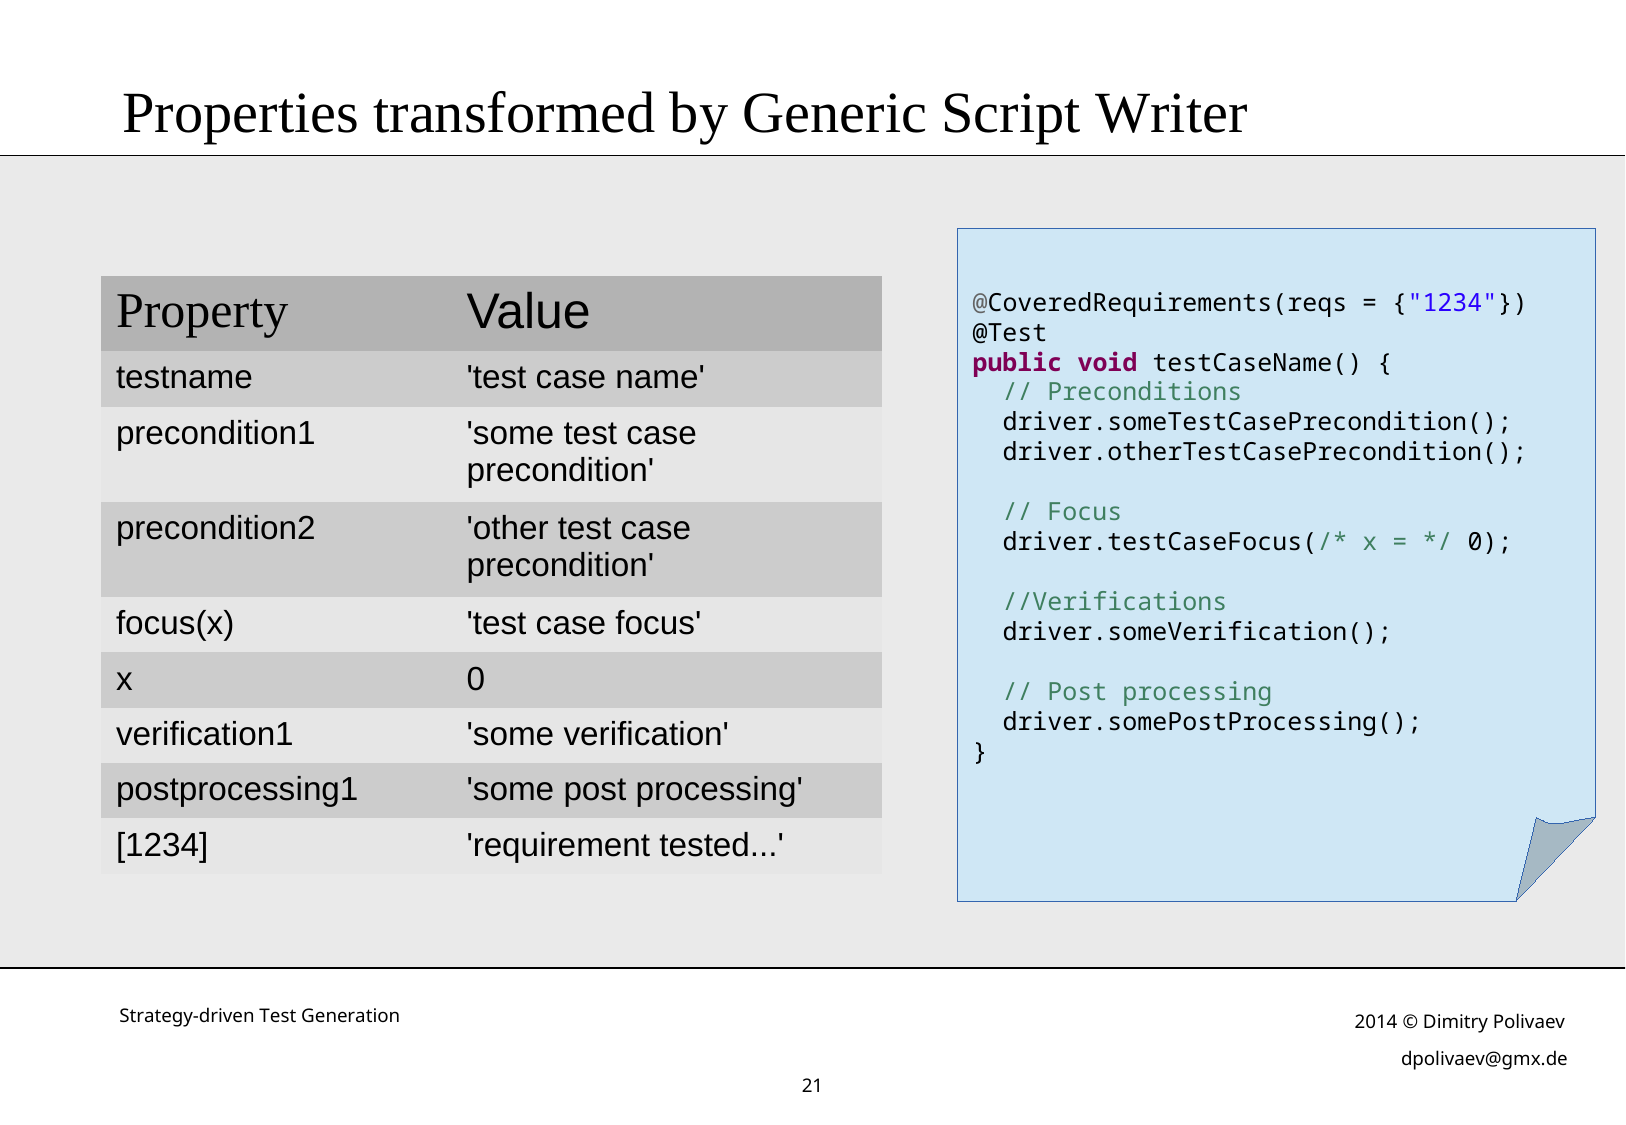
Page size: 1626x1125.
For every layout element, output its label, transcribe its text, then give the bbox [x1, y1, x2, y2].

table_cell testname [101, 351, 452, 407]
table_cell 'requirement tested...' [452, 818, 882, 874]
table_cell 'other test case precondition' [452, 502, 882, 597]
table_cell precondition2 [101, 502, 452, 597]
table_cell 0 [452, 652, 882, 708]
table_cell 'test case focus' [452, 597, 882, 652]
text_box @CoveredRequirements(reqs = {"1234"}) @Test public void testCaseName() { // Preconditions driver.someTestCasePrecondition(); driver.otherTestCasePrecondition(); // Focus driver.testCaseFocus(/* x = */ 0); //Verifications driver.someVerification(); // Post processing driver.somePostProcessing(); } [957, 228, 1596, 902]
table_cell focus(x) [101, 597, 452, 652]
table_cell 'some verification' [452, 708, 882, 763]
table_cell 'some post processing' [452, 763, 882, 818]
table_cell x [101, 652, 452, 708]
table_cell precondition1 [101, 407, 452, 502]
title Properties transformed by Generic Script Writer [122, 70, 1501, 145]
table_cell 'test case name' [452, 351, 882, 407]
table_cell postprocessing1 [101, 763, 452, 818]
table_cell verification1 [101, 708, 452, 763]
table_header Value [452, 276, 882, 351]
table_cell 'some test case precondition' [452, 407, 882, 502]
table_cell [1234] [101, 818, 452, 874]
table_header Property [101, 276, 452, 351]
